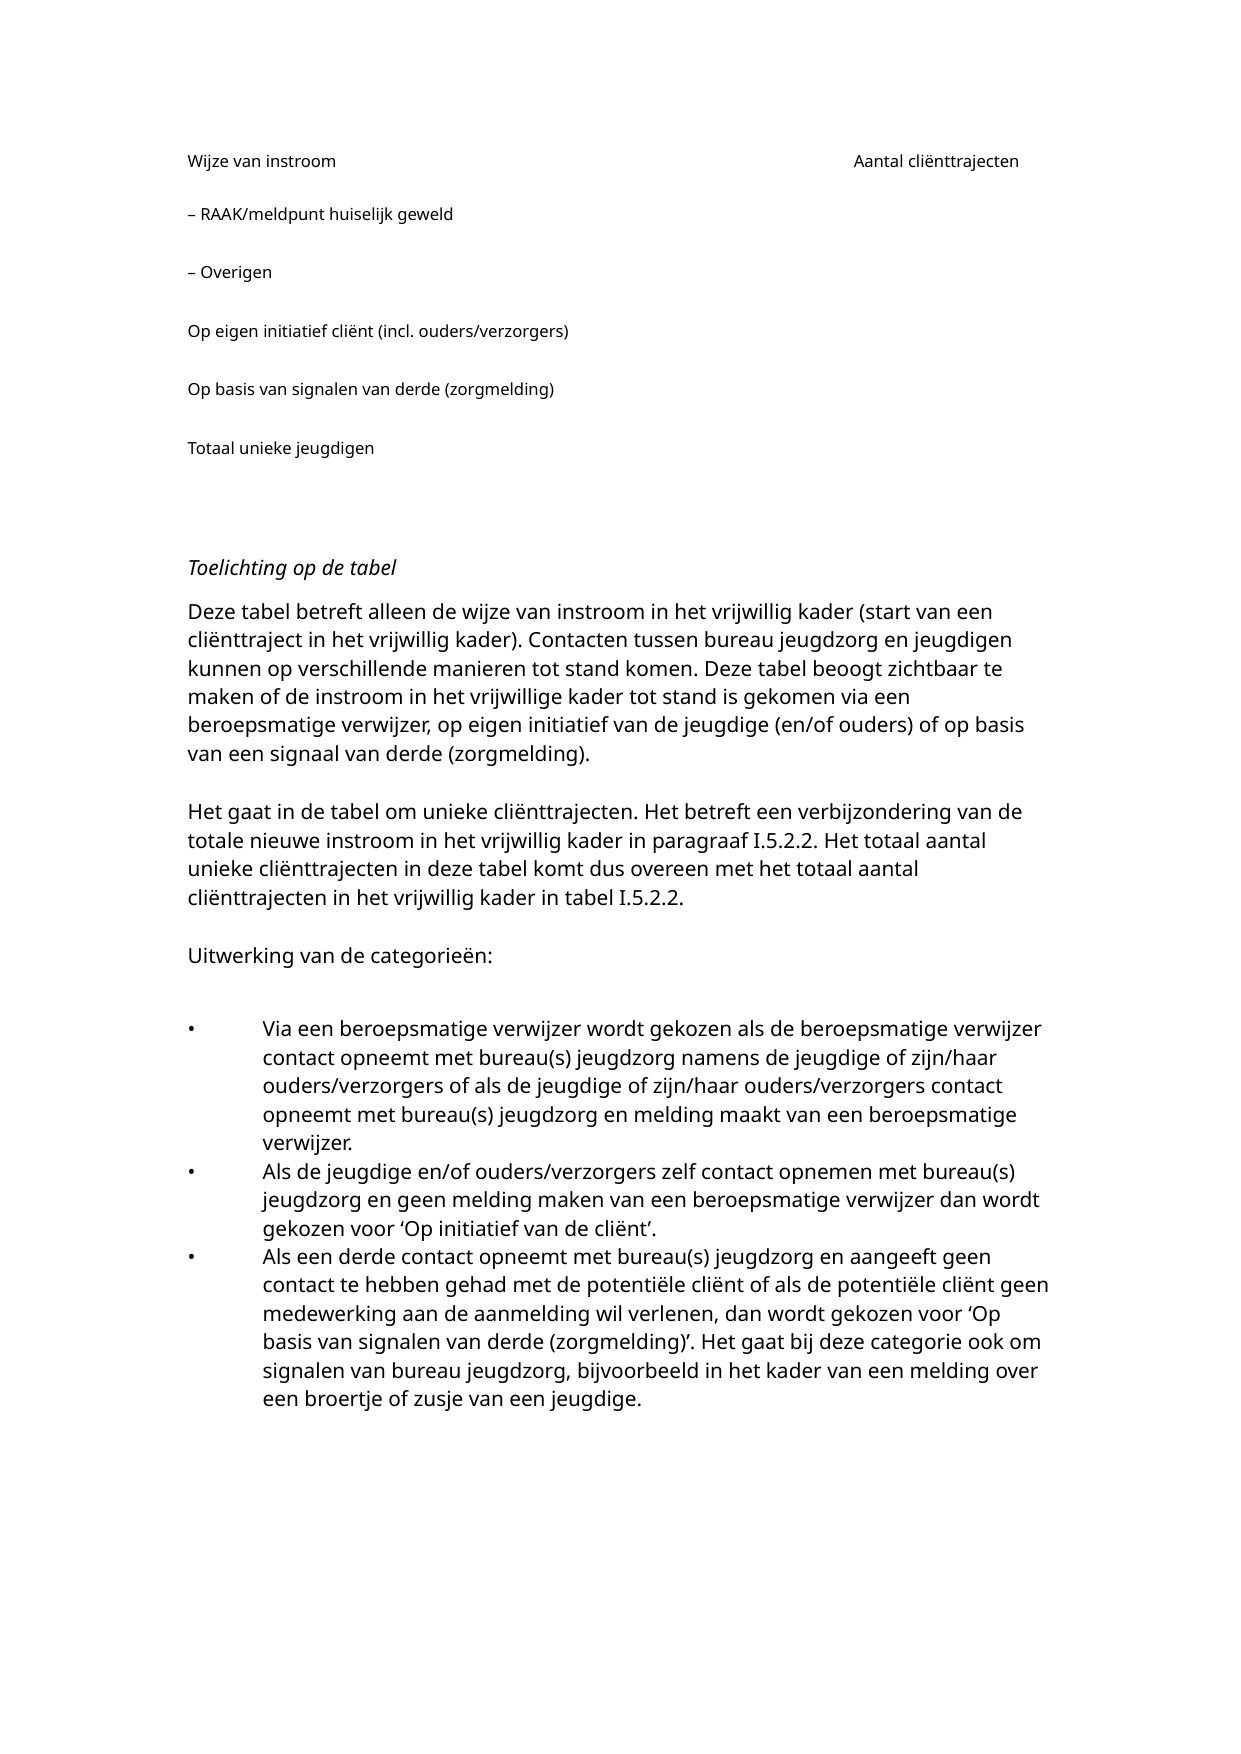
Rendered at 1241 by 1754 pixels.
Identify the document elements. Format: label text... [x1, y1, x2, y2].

table_cell – RAAK/meldpunt huiselijk geweld [188, 203, 853, 261]
table_header Aantal cliënttrajecten [854, 150, 1053, 203]
table_cell Op basis van signalen van derde (zorgmelding) [188, 378, 853, 436]
list Via een beroepsmatige verwijzer wordt gekozen als de beroepsmatige verwijzer contact opneemt met bureau(s) jeugdzorg namens de jeugdige of zijn/haar ouders/verzorgers of als de jeugdige of zijn/haar ouders/verzorgers contact opneemt met bureau(s) jeugdzorg en melding maakt van een beroepsmatige verwijzer. [187, 1014, 1053, 1157]
list Als een derde contact opneemt met bureau(s) jeugdzorg en aangeeft geen contact te hebben gehad met de potentiële cliënt of als de potentiële cliënt geen medewerking aan de aanmelding wil verlenen, dan wordt gekozen voor ‘Op basis van signalen van derde (zorgmelding)’. Het gaat bij deze categorie ook om signalen van bureau jeugdzorg, bijvoorbeeld in het kader van een melding over een broertje of zusje van een jeugdige. [187, 1242, 1053, 1413]
table_cell [854, 203, 1053, 261]
text Deze tabel betreft alleen de wijze van instroom in het vrijwillig kader (start van een cliënttraject in het vrijwillig kader). Contacten tussen bureau jeugdzorg en jeugdigen kunnen op verschillende manieren tot stand komen. Deze tabel beoogt zichtbaar te maken of de instroom in het vrijwillige kader tot stand is gekomen via een beroepsmatige verwijzer, op eigen initiatief van de jeugdige (en/of ouders) of op basis van een signaal van derde (zorgmelding). [187, 597, 1053, 767]
text Het gaat in de tabel om unieke cliënttrajecten. Het betreft een verbijzondering van de totale nieuwe instroom in het vrijwillig kader in paragraaf I.5.2.2. Het totaal aantal unieke cliënttrajecten in deze tabel komt dus overeen met het totaal aantal cliënttrajecten in het vrijwillig kader in tabel I.5.2.2. [187, 797, 1053, 911]
table_cell Totaal unieke jeugdigen [188, 436, 853, 495]
table_cell [854, 261, 1053, 319]
table_cell [854, 436, 1053, 495]
text Toelichting op de tabel [187, 553, 1053, 582]
list Als de jeugdige en/of ouders/verzorgers zelf contact opnemen met bureau(s) jeugdzorg en geen melding maken van een beroepsmatige verwijzer dan wordt gekozen voor ‘Op initiatief van de cliënt’. [187, 1157, 1053, 1242]
table_header Wijze van instroom [188, 150, 853, 203]
table_cell Op eigen initiatief cliënt (incl. ouders/verzorgers) [188, 320, 853, 378]
text Uitwerking van de categorieën: [187, 941, 1053, 969]
table_cell [854, 378, 1053, 436]
table_cell – Overigen [188, 261, 853, 319]
table_cell [854, 320, 1053, 378]
